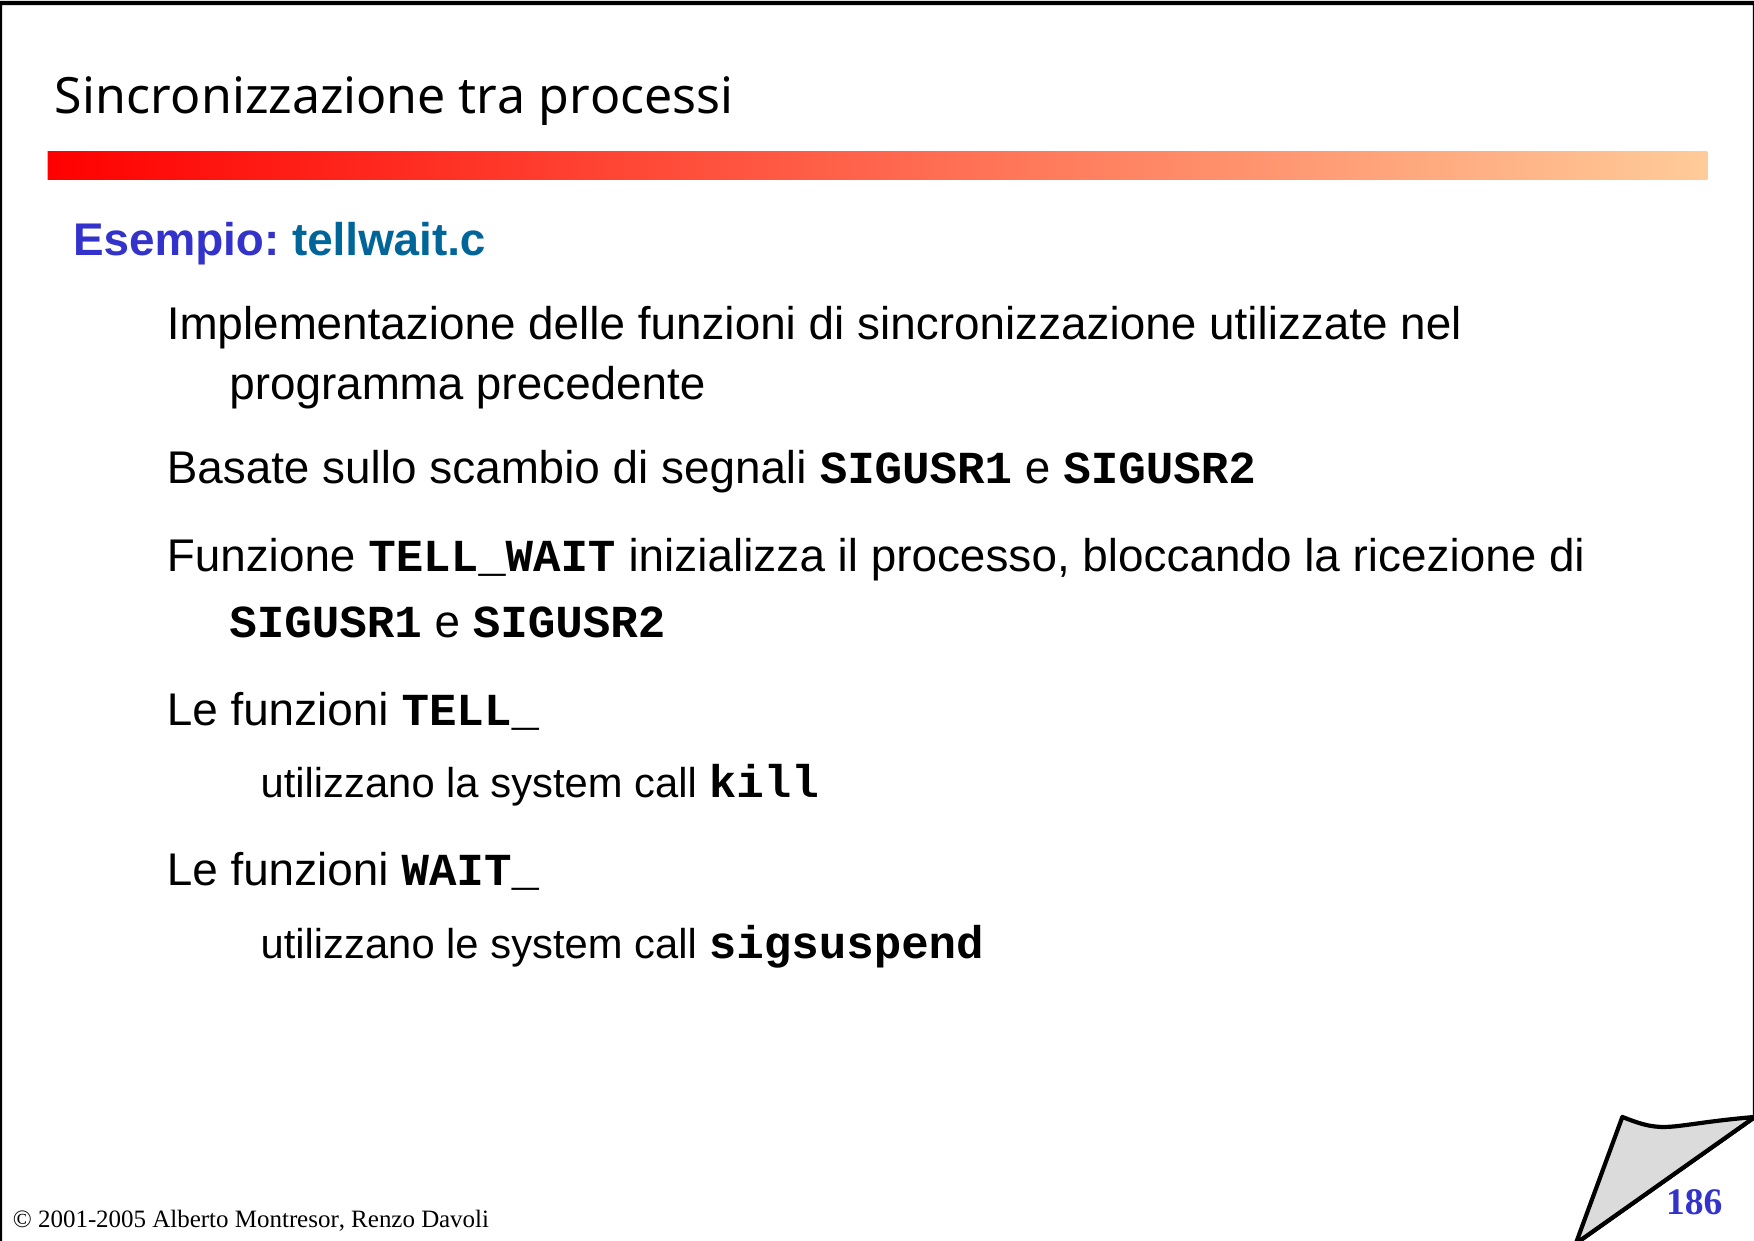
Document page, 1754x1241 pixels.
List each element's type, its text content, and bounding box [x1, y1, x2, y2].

title Sincronizzazione tra processi [40, 49, 1714, 144]
list Esempio: tellwait.c Implementazione delle funzioni di sincronizzazione utilizzate nel programma precedente Basate sullo scambio di segnali SIGUSR1 e SIGUSR2 Funzione TELL_WAIT inizializza il processo, bloccando la ricezione di SIGUSR1 e SIGUSR2 Le funzioni TELL_ utilizzano la system call kill Le funzioni WAIT_ utilizzano le system call sigsuspend [58, 206, 1696, 1056]
